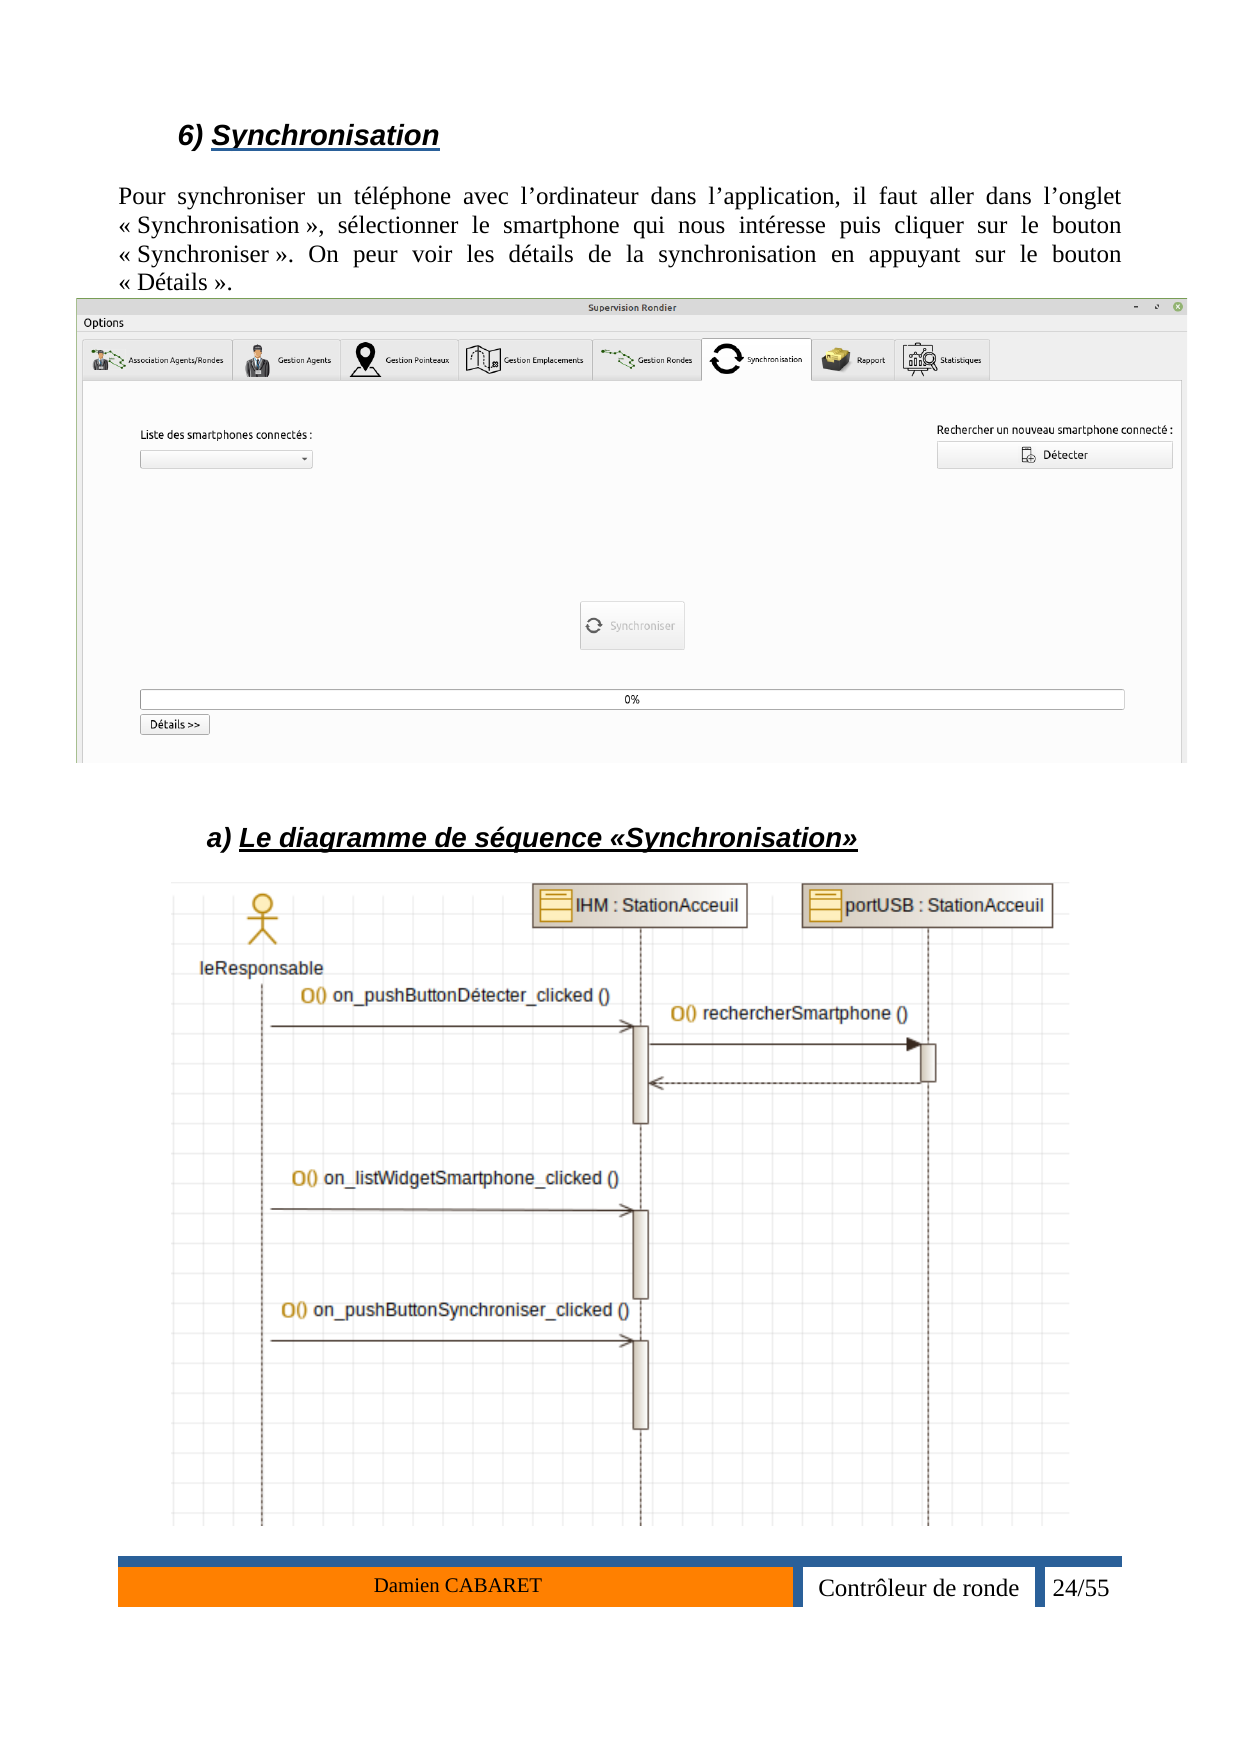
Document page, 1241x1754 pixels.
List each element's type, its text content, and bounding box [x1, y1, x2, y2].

subtitle Le diagramme de séquence «Synchronisation» [118, 821, 1122, 853]
picture [76, 298, 1188, 763]
picture [171, 882, 1070, 1526]
text Pour synchroniser un téléphone avec l’ordinateur dans l’application, il faut aller dans l’onglet « Synchronisation », sélectionner le smartphone qui nous intéresse puis cliquer sur le bouton « Synchroniser ». On peur voir les détails de la synchronisation en appuyant sur le bouton « Détails ». [118, 181, 1122, 296]
subtitle Synchronisation [118, 118, 1122, 152]
